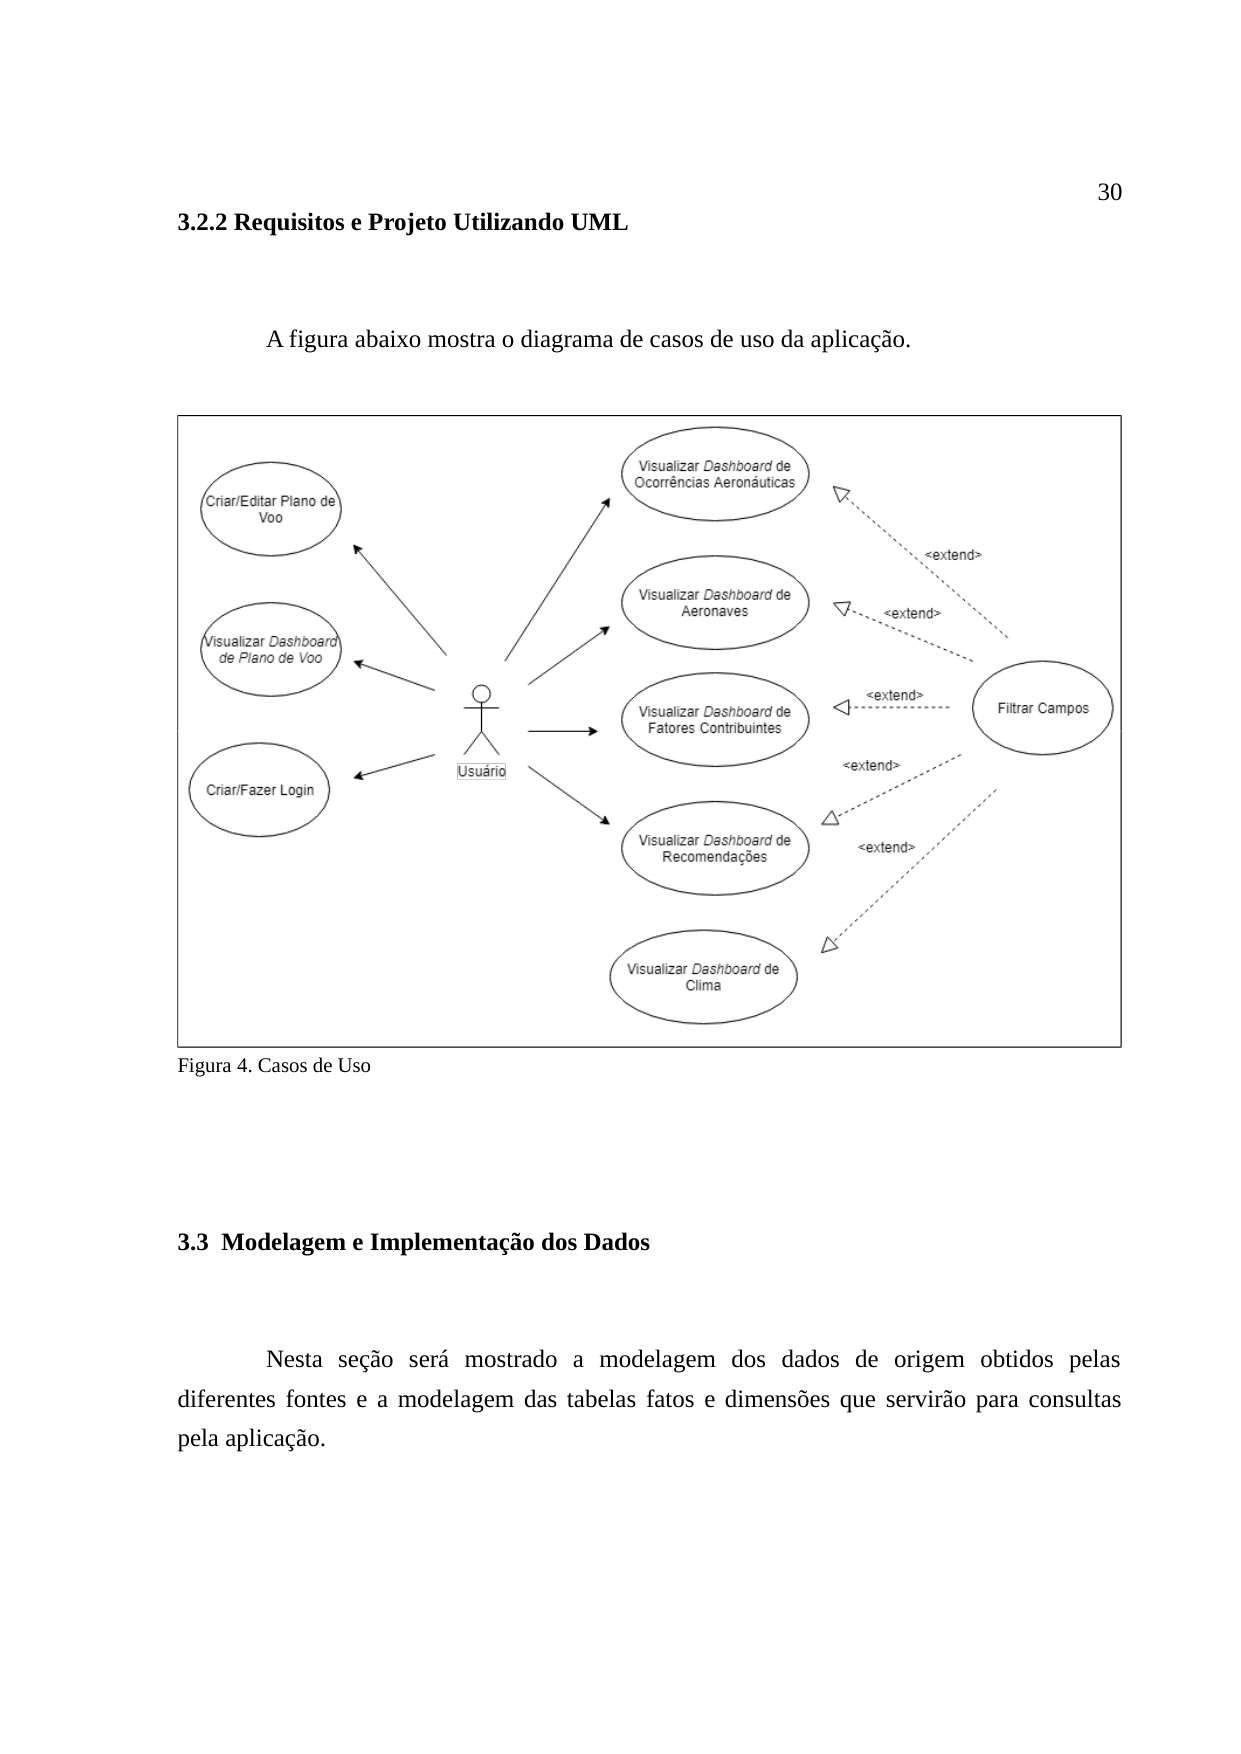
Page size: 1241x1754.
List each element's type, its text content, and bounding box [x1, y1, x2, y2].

picture [177, 415, 1123, 1049]
text A figura abaixo mostra o diagrama de casos de uso da aplicação. [177, 324, 1122, 353]
subtitle Requisitos e Projeto Utilizando UML [177, 207, 1122, 235]
text Nesta seção será mostrado a modelagem dos dados de origem obtidos pelas diferentes fontes e a modelagem das tabelas fatos e dimensões que servirão para consultas pela aplicação. [177, 1344, 1122, 1452]
text Figura 4. Casos de Uso [177, 1049, 1122, 1077]
subtitle Modelagem e Implementação dos Dados [177, 1227, 1122, 1256]
